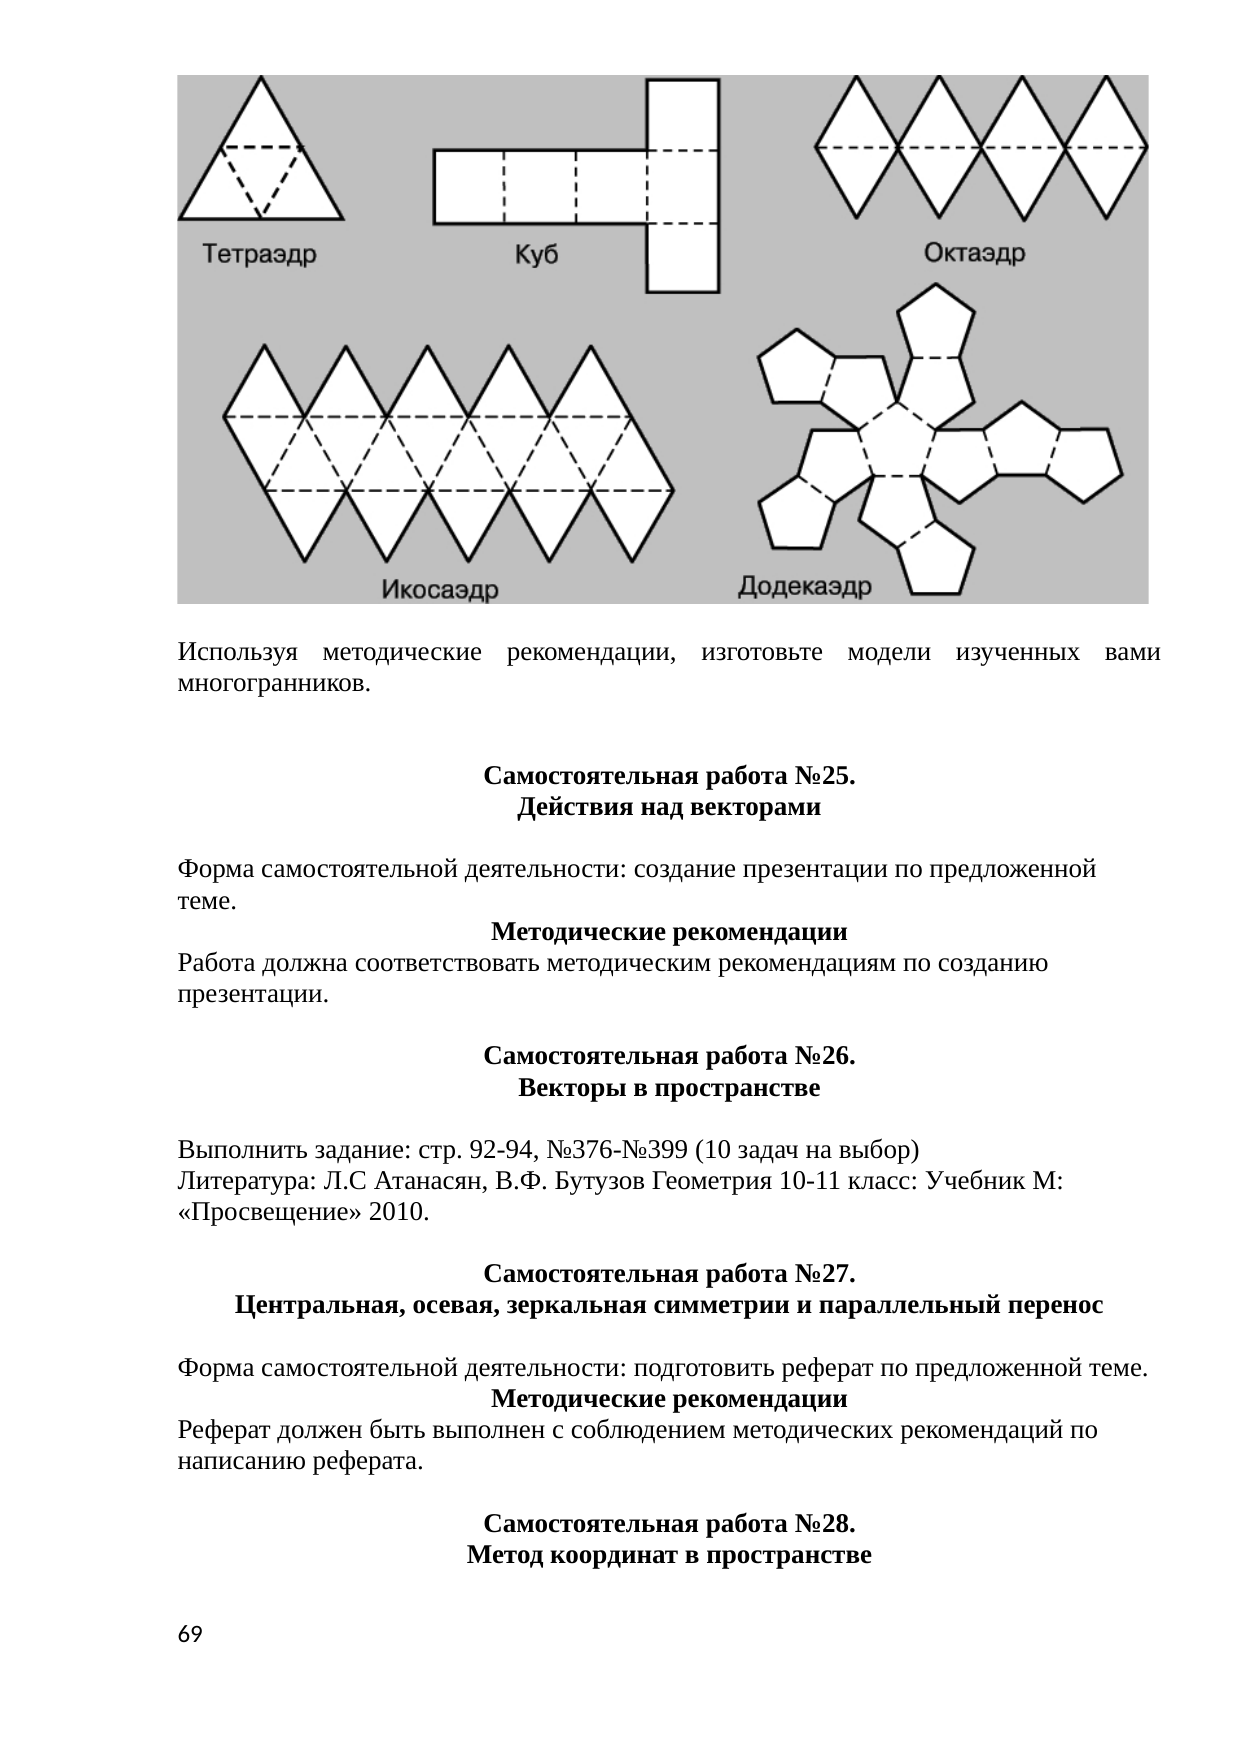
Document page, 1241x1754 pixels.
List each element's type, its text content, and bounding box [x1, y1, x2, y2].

text Реферат должен быть выполнен с соблюдением методических рекомендаций по написанию реферата. [177, 1413, 1162, 1476]
text Работа должна соответствовать методическим рекомендациям по созданию презентации. [177, 946, 1162, 1008]
text Используя методические рекомендации, изготовьте модели изученных вами многогранников. [177, 634, 1162, 697]
text Литература: Л.С Атанасян, В.Ф. Бутузов Геометрия 10-11 класс: Учебник М: «Просвещение» 2010. [177, 1164, 1162, 1226]
text Самостоятельная работа №28. [177, 1507, 1162, 1538]
text Самостоятельная работа №26. [177, 1039, 1162, 1071]
text Форма самостоятельной деятельности: создание презентации по предложенной теме. [177, 853, 1162, 915]
text Методические рекомендации [177, 1382, 1162, 1413]
text Векторы в пространстве [177, 1071, 1162, 1102]
text Выполнить задание: стр. 92-94, №376-№399 (10 задач на выбор) [177, 1133, 1162, 1164]
text Самостоятельная работа №27. [177, 1257, 1162, 1289]
text Метод координат в пространстве [177, 1538, 1162, 1569]
text Центральная, осевая, зеркальная симметрии и параллельный перенос [177, 1289, 1162, 1320]
text Методические рекомендации [177, 915, 1162, 946]
text Форма самостоятельной деятельности: подготовить реферат по предложенной теме. [177, 1351, 1162, 1382]
text Действия над векторами [177, 790, 1162, 821]
text Самостоятельная работа №25. [177, 759, 1162, 790]
